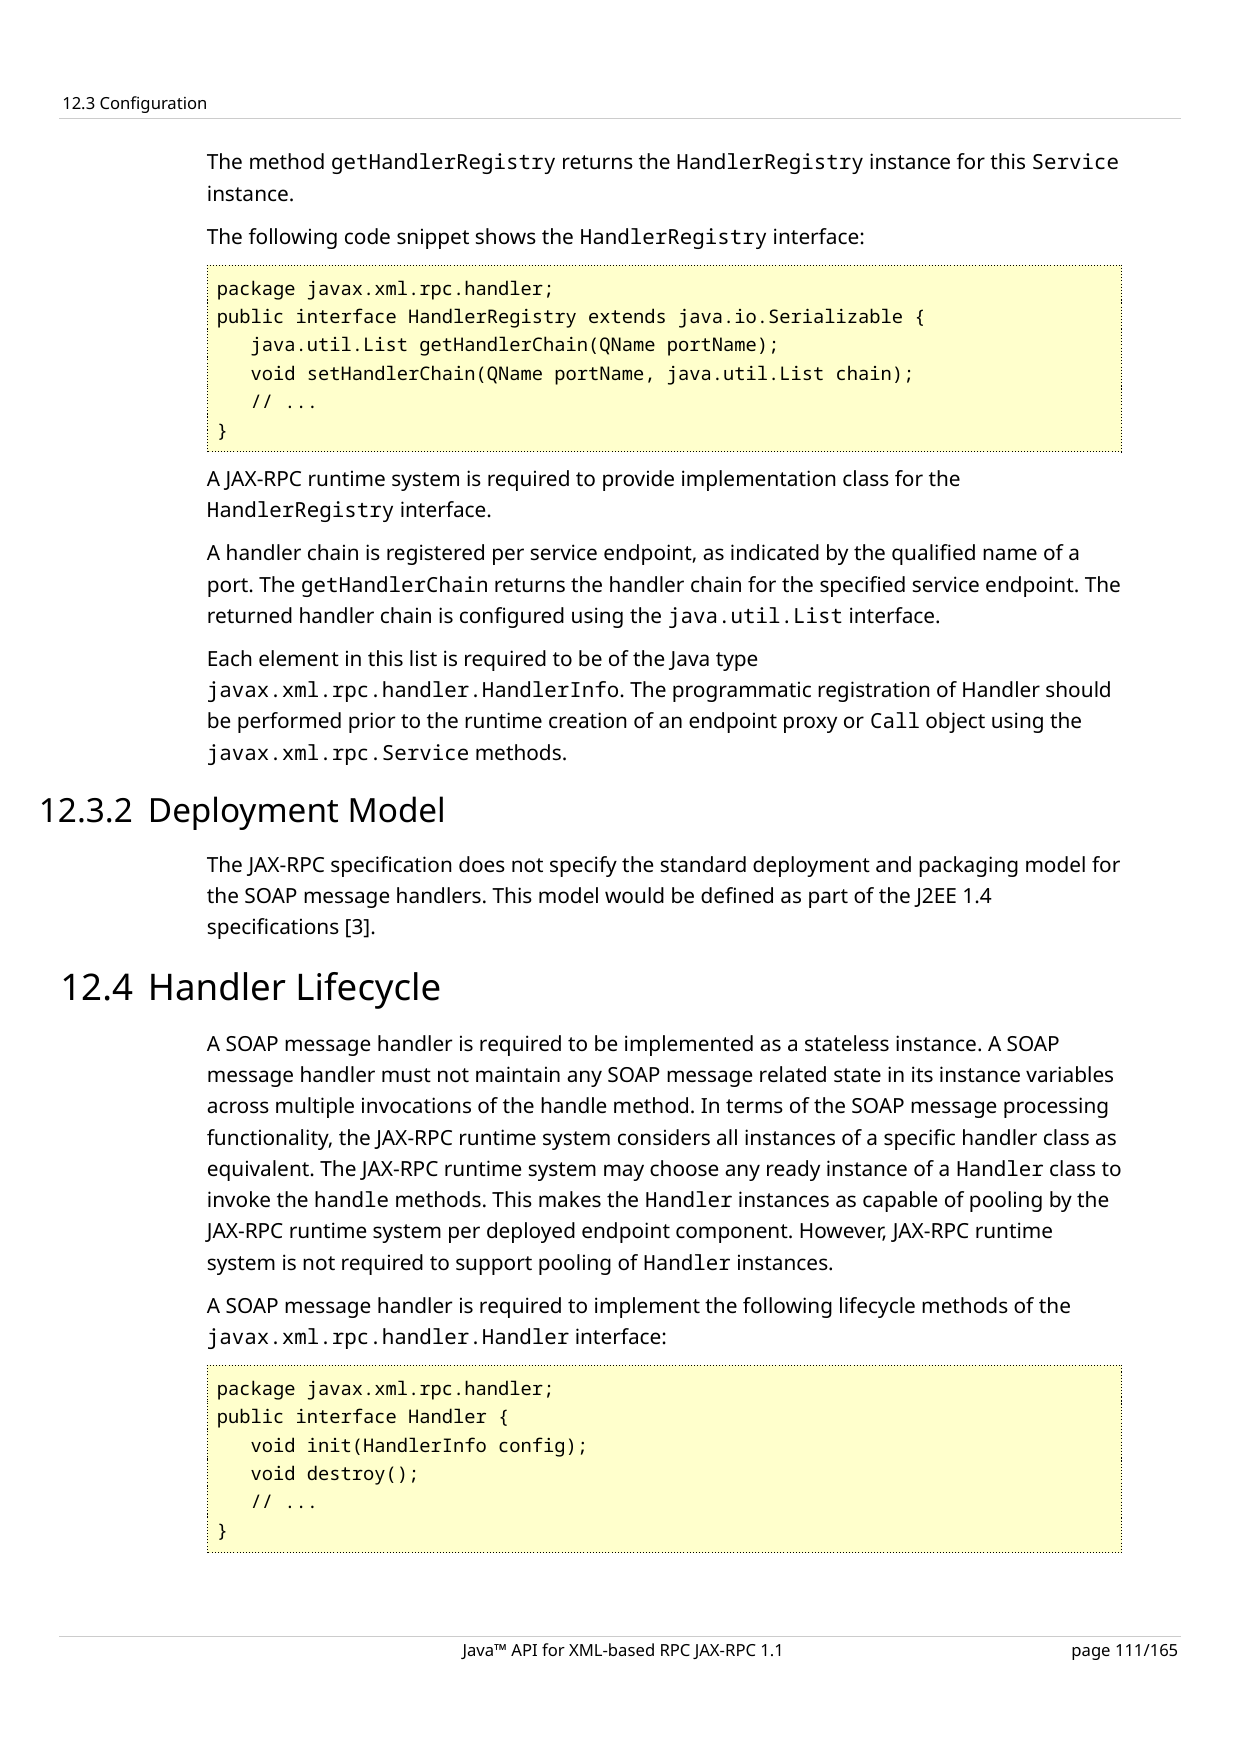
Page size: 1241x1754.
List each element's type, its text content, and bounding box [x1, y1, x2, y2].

list public interface Handler { [207, 1393, 1122, 1422]
list } [207, 1507, 1122, 1553]
text Each element in this list is required to be of the Java type javax.xml.rpc.handler.HandlerInfo. The programmatic registration of Handler should be performed prior to the runtime creation of an endpoint proxy or Call object using the javax.xml.rpc.Service methods. [207, 644, 1122, 766]
list java.util.List getHandlerChain(QName portName); [207, 322, 1122, 350]
text A JAX-RPC runtime system is required to provide implementation class for the HandlerRegistry interface. [207, 464, 1122, 524]
list // ... [207, 1479, 1122, 1507]
text The JAX-RPC specification does not specify the standard deployment and packaging model for the SOAP message handlers. This model would be defined as part of the J2EE 1.4 specifications [3]. [207, 850, 1122, 941]
text The method getHandlerRegistry returns the HandlerRegistry instance for this Service instance. [207, 147, 1122, 207]
text The following code snippet shows the HandlerRegistry interface: [207, 222, 1122, 250]
list package javax.xml.rpc.handler; [207, 265, 1122, 293]
subtitle Handler Lifecycle [133, 961, 1181, 1011]
list void setHandlerChain(QName portName, java.util.List chain); [207, 350, 1122, 378]
subtitle Deployment Model [133, 787, 1181, 832]
list // ... [207, 378, 1122, 407]
list public interface HandlerRegistry extends java.io.Serializable { [207, 293, 1122, 322]
list void init(HandlerInfo config); [207, 1422, 1122, 1450]
text A handler chain is registered per service endpoint, as indicated by the qualified name of a port. The getHandlerChain returns the handler chain for the specified service endpoint. The returned handler chain is configured using the java.util.List interface. [207, 538, 1122, 629]
text A SOAP message handler is required to be implemented as a stateless instance. A SOAP message handler must not maintain any SOAP message related state in its instance variables across multiple invocations of the handle method. In terms of the SOAP message processing functionality, the JAX-RPC runtime system considers all instances of a specific handler class as equivalent. The JAX-RPC runtime system may choose any ready instance of a Handler class to invoke the handle methods. This makes the Handler instances as capable of pooling by the JAX-RPC runtime system per deployed endpoint component. However, JAX-RPC runtime system is not required to support pooling of Handler instances. [207, 1029, 1122, 1276]
text A SOAP message handler is required to implement the following lifecycle methods of the javax.xml.rpc.handler.Handler interface: [207, 1291, 1122, 1351]
list void destroy(); [207, 1450, 1122, 1479]
list package javax.xml.rpc.handler; [207, 1365, 1122, 1393]
list } [207, 407, 1122, 452]
